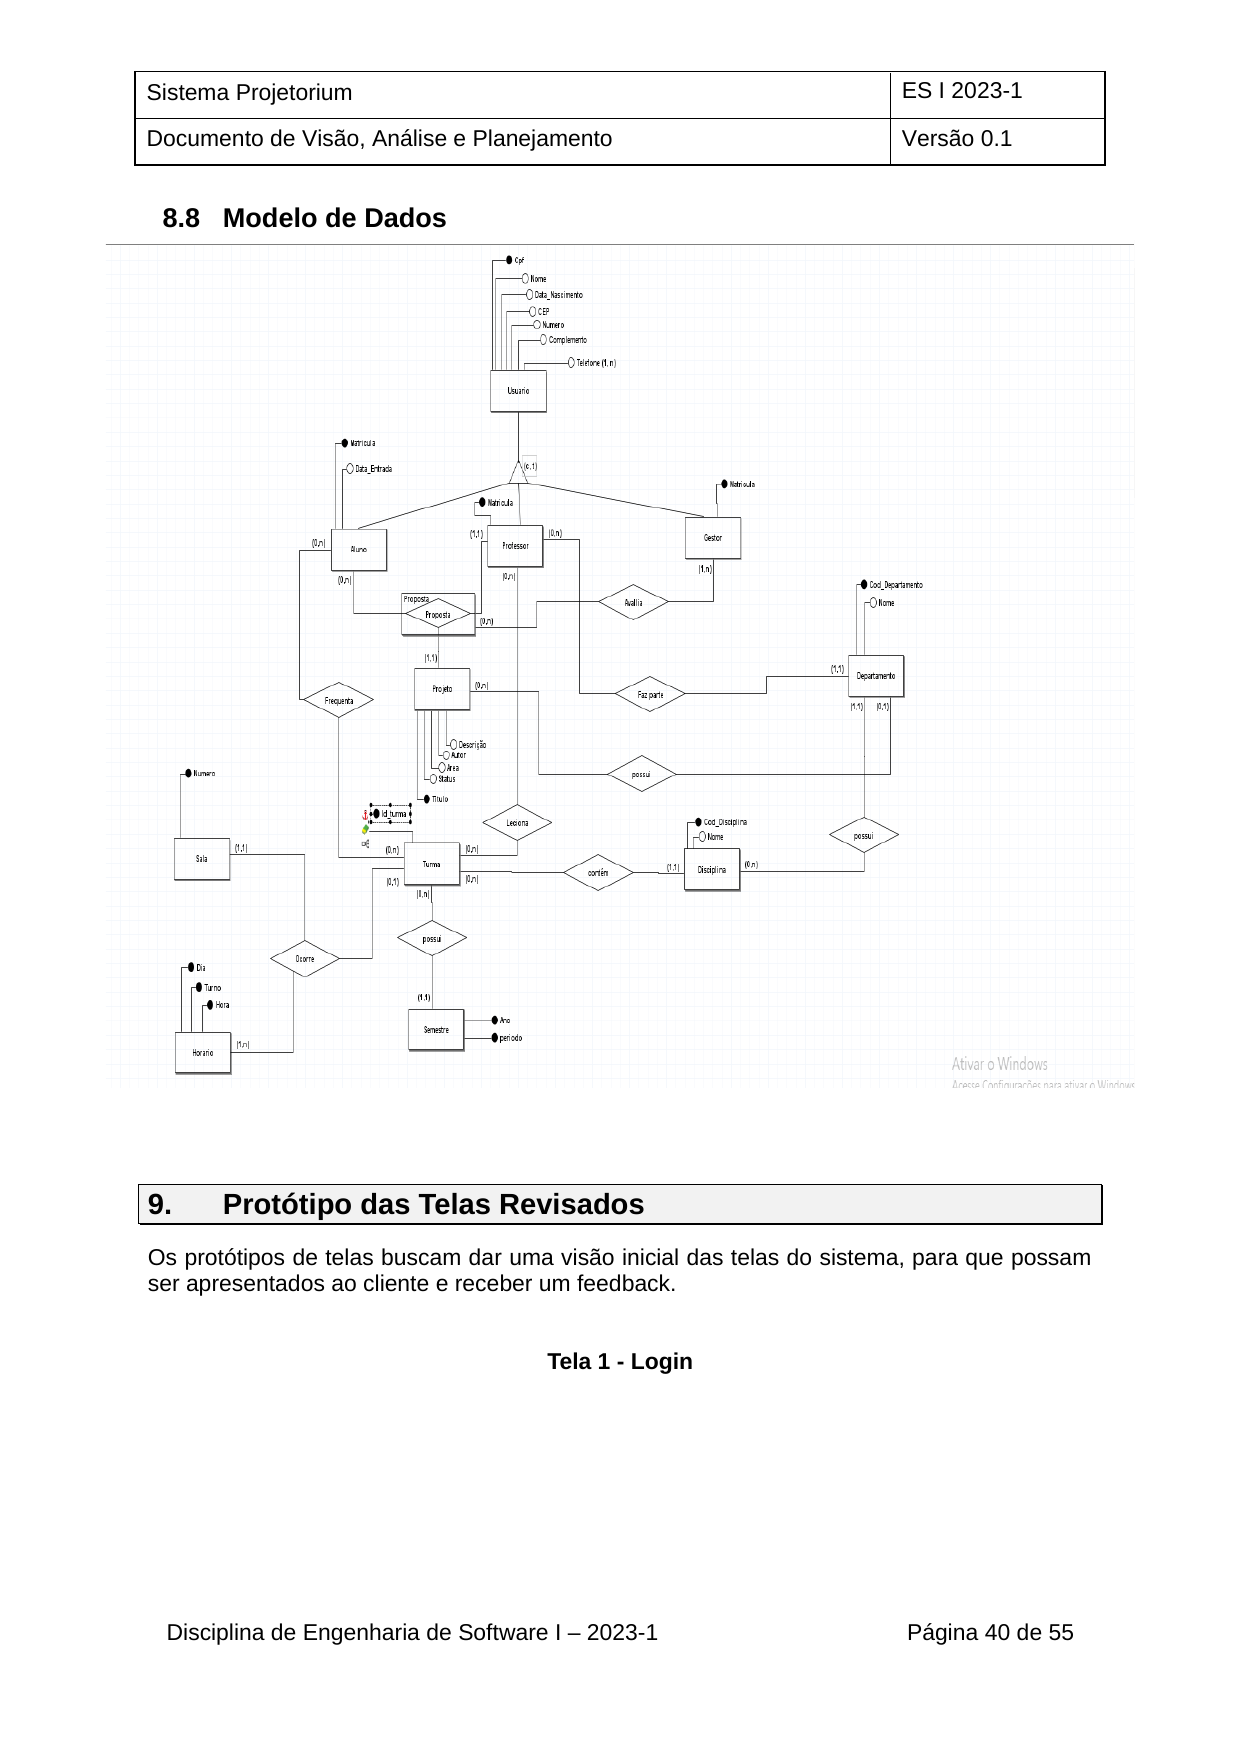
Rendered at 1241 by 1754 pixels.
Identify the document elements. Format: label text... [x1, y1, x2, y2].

text Os protótipos de telas buscam dar uma visão inicial das telas do sistema, para que possam ser apresentados ao cliente e receber um feedback. [148, 1244, 1092, 1297]
subtitle Modelo de Dados [162, 202, 1092, 233]
picture [105, 239, 1135, 1088]
text Tela 1 - Login [148, 1348, 1092, 1374]
subtitle Protótipo das Telas Revisados [139, 1185, 1101, 1223]
